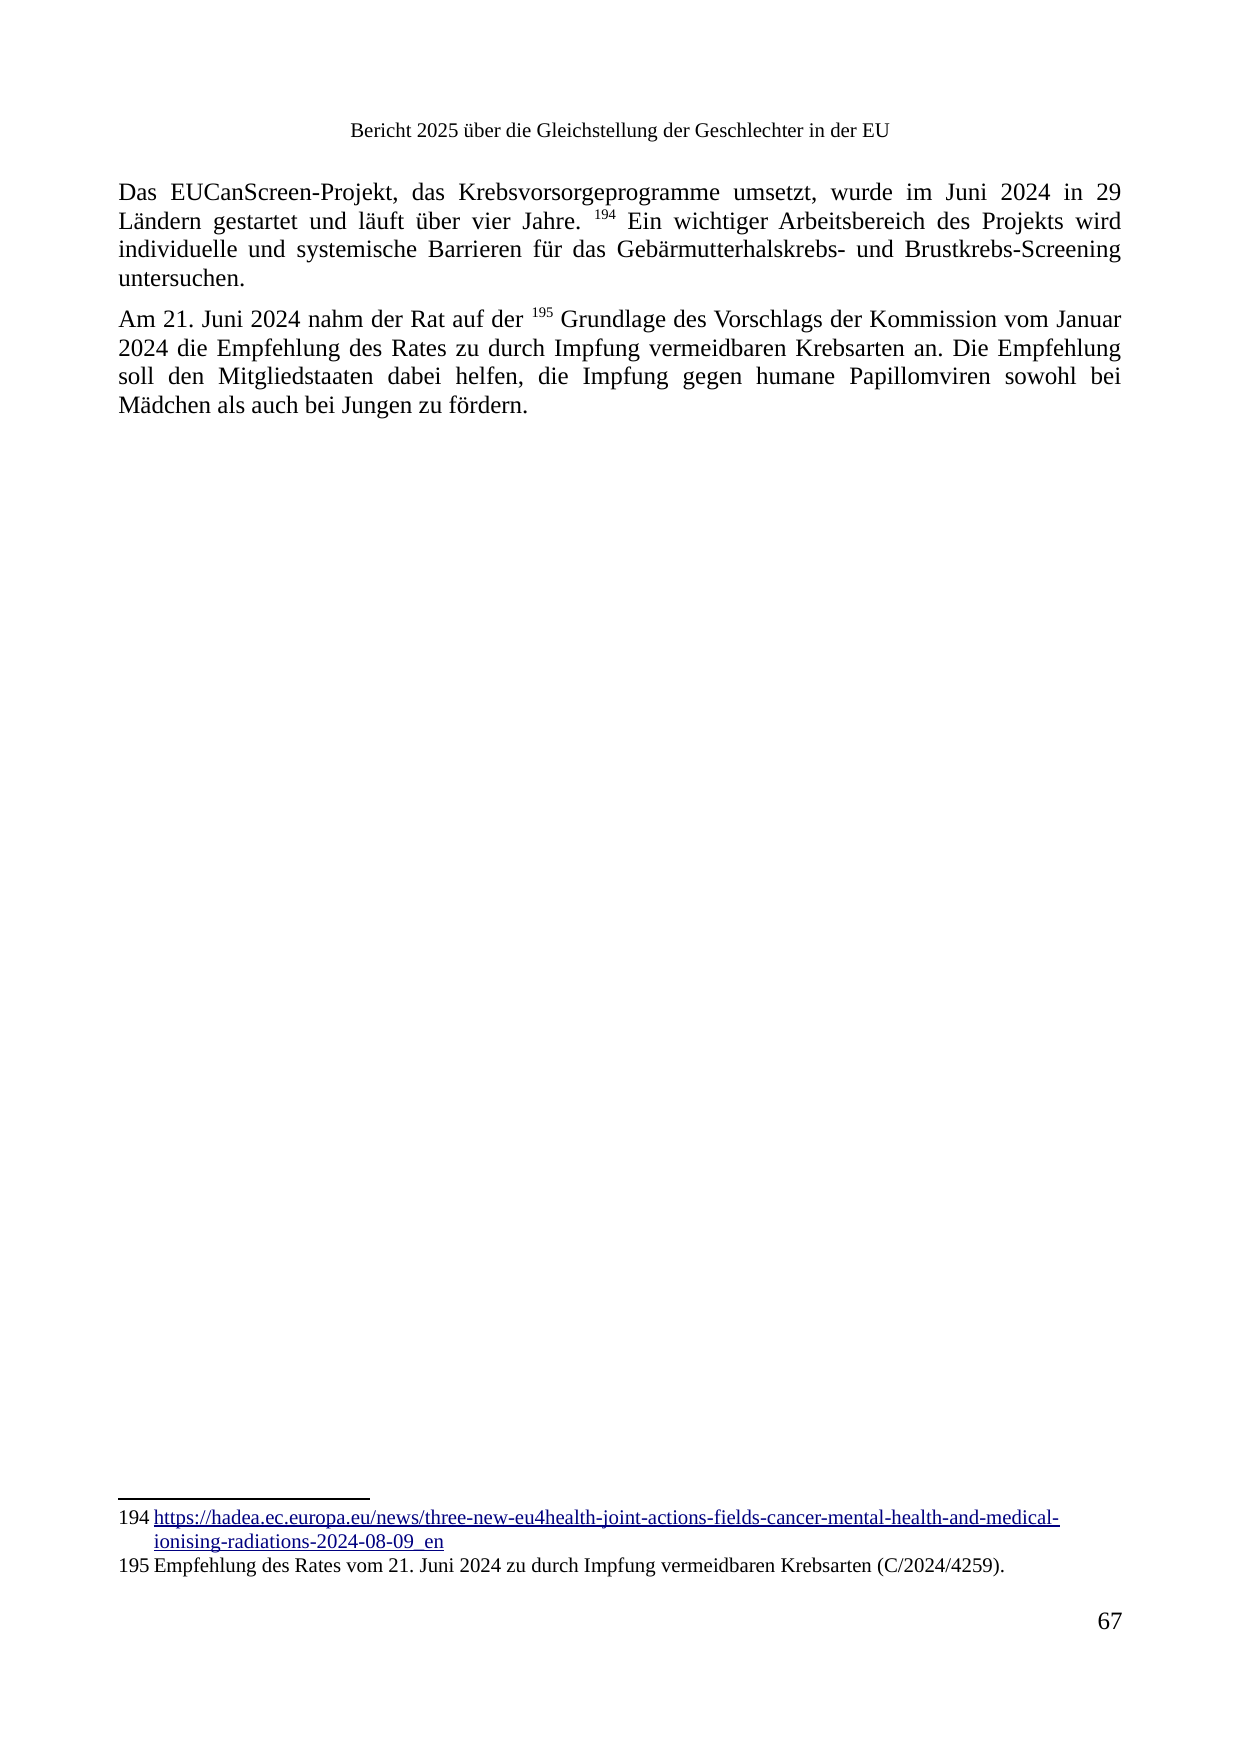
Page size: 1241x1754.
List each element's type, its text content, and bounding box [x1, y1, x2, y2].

text Am 21. Juni 2024 nahm der Rat auf der Grundlage des Vorschlags der Kommission vom Januar 2024 die Empfehlung des Rates zu durch Impfung vermeidbaren Krebsarten an. Die Empfehlung soll den Mitgliedstaaten dabei helfen, die Impfung gegen humane Papillomviren sowohl bei Mädchen als auch bei Jungen zu fördern. [118, 304, 1122, 419]
text https://hadea.ec.europa.eu/news/three-new-eu4health-joint-actions-fields-cancer-mental-health-and-medical-ionising-radiations-2024-08-09_en [118, 1505, 1122, 1553]
text Das EUCanScreen-Projekt, das Krebsvorsorgeprogramme umsetzt, wurde im Juni 2024 in 29 Ländern gestartet und läuft über vier Jahre. Ein wichtiger Arbeitsbereich des Projekts wird individuelle und systemische Barrieren für das Gebärmutterhalskrebs- und Brustkrebs-Screening untersuchen. [118, 177, 1122, 292]
text Empfehlung des Rates vom 21. Juni 2024 zu durch Impfung vermeidbaren Krebsarten (C/2024/4259). [118, 1553, 1122, 1577]
